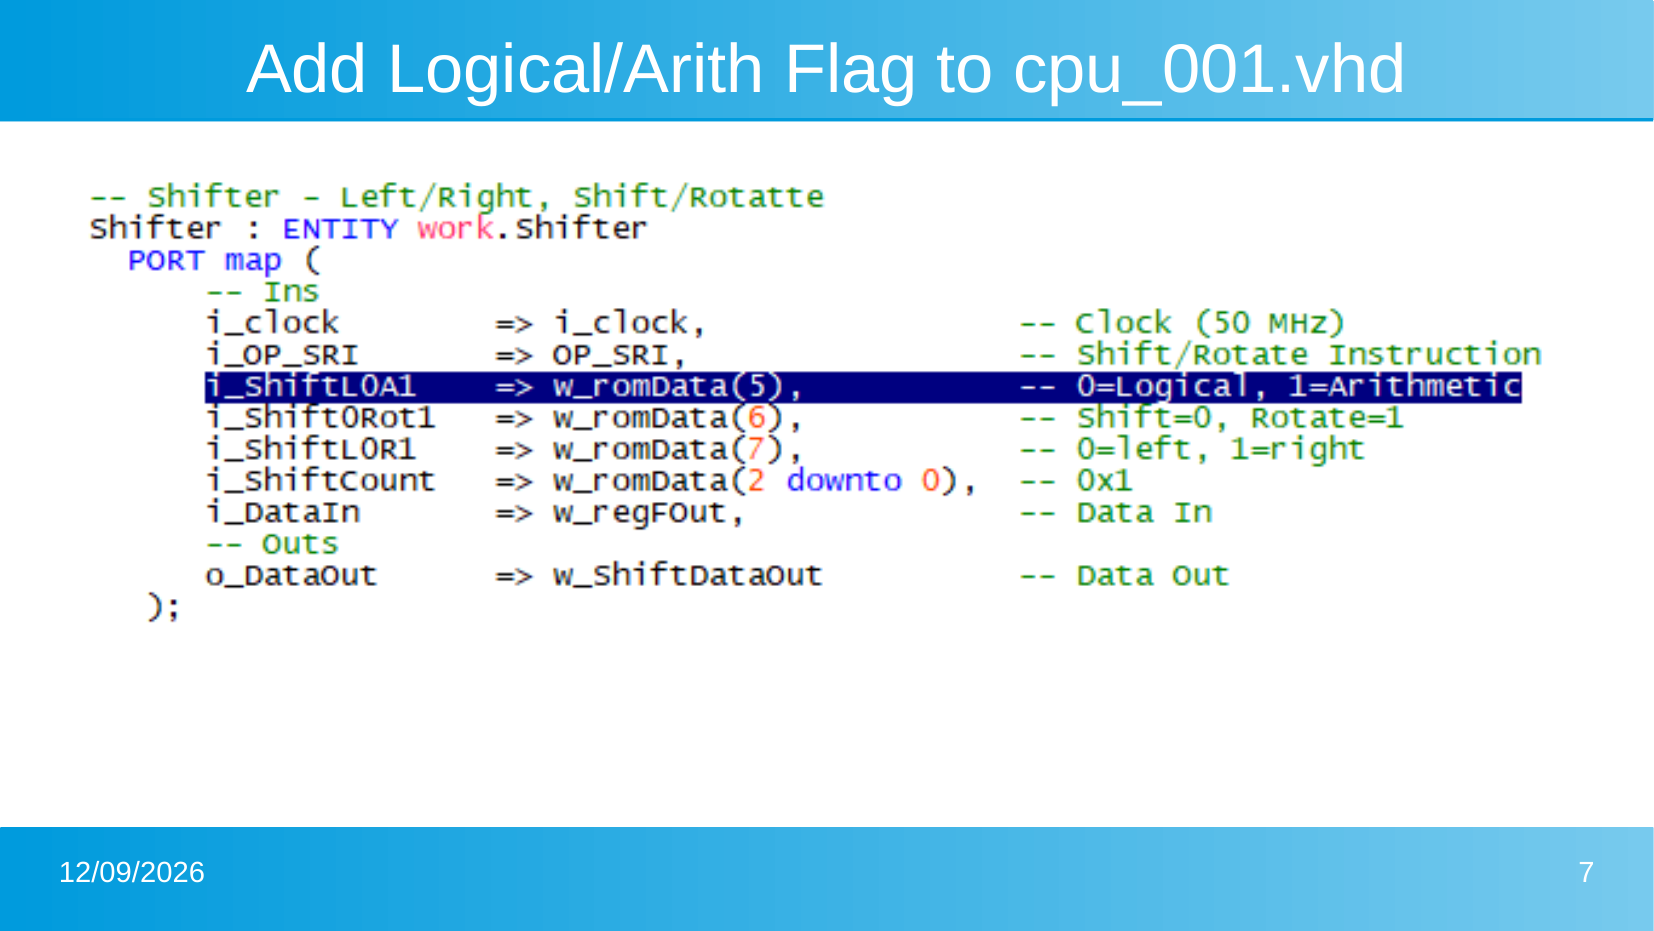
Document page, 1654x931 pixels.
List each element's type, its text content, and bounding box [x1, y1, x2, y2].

title Add Logical/Arith Flag to cpu_001.vhd [59, 29, 1595, 108]
picture [75, 181, 1554, 632]
